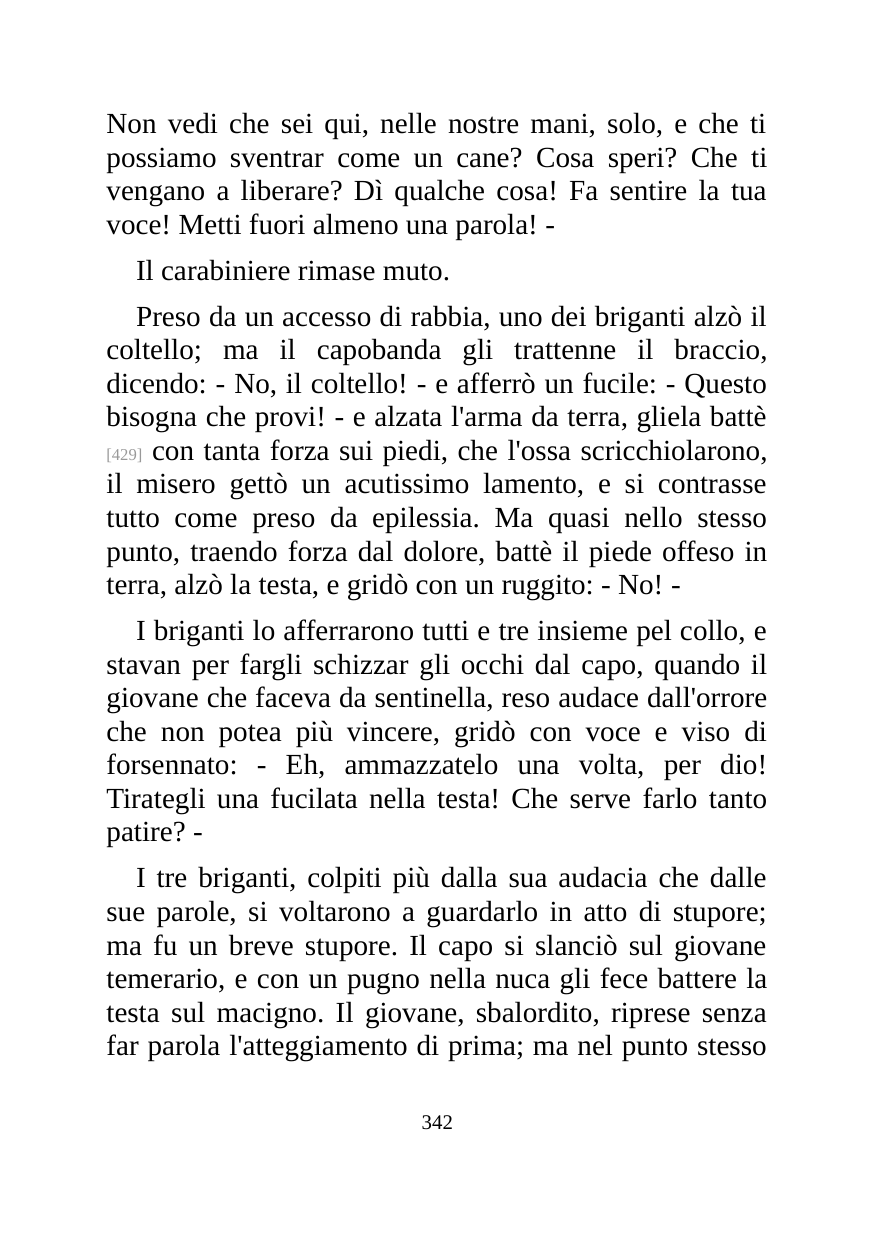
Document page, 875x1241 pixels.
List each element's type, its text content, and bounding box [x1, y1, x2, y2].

text I tre briganti, colpiti più dalla sua audacia che dalle sue parole, si voltarono a guardarlo in atto di stupore; ma fu un breve stupore. Il capo si slanciò sul giovane temerario, e con un pugno nella nuca gli fece battere la testa sul macigno. Il giovane, sbalordito, riprese senza far parola l'atteggiamento di prima; ma nel punto stesso [106, 861, 768, 1062]
text Preso da un accesso di rabbia, uno dei briganti alzò il coltello; ma il capobanda gli trattenne il braccio, dicendo: - No, il coltello! - e afferrò un fucile: - Questo bisogna che provi! - e alzata l'arma da terra, gliela battè [429] con tanta forza sui piedi, che l'ossa scricchiolarono, il misero gettò un acutissimo lamento, e si contrasse tutto come preso da epilessia. Ma quasi nello stesso punto, traendo forza dal dolore, battè il piede offeso in terra, alzò la testa, e gridò con un ruggito: - No! - [106, 299, 768, 601]
text - Non vedi che sei qui, nelle nostre mani, solo, e che ti possiamo sventrar come un cane? Cosa speri? Che ti vengano a liberare? Dì qualche cosa! Fa sentire la tua voce! Metti fuori almeno una parola! - [106, 106, 768, 240]
text Il carabiniere rimase muto. [106, 253, 768, 286]
text I briganti lo afferrarono tutti e tre insieme pel collo, e stavan per fargli schizzar gli occhi dal capo, quando il giovane che faceva da sentinella, reso audace dall'orrore che non potea più vincere, gridò con voce e viso di forsennato: - Eh, ammazzatelo una volta, per dio! Tirategli una fucilata nella testa! Che serve farlo tanto patire? - [106, 613, 768, 848]
